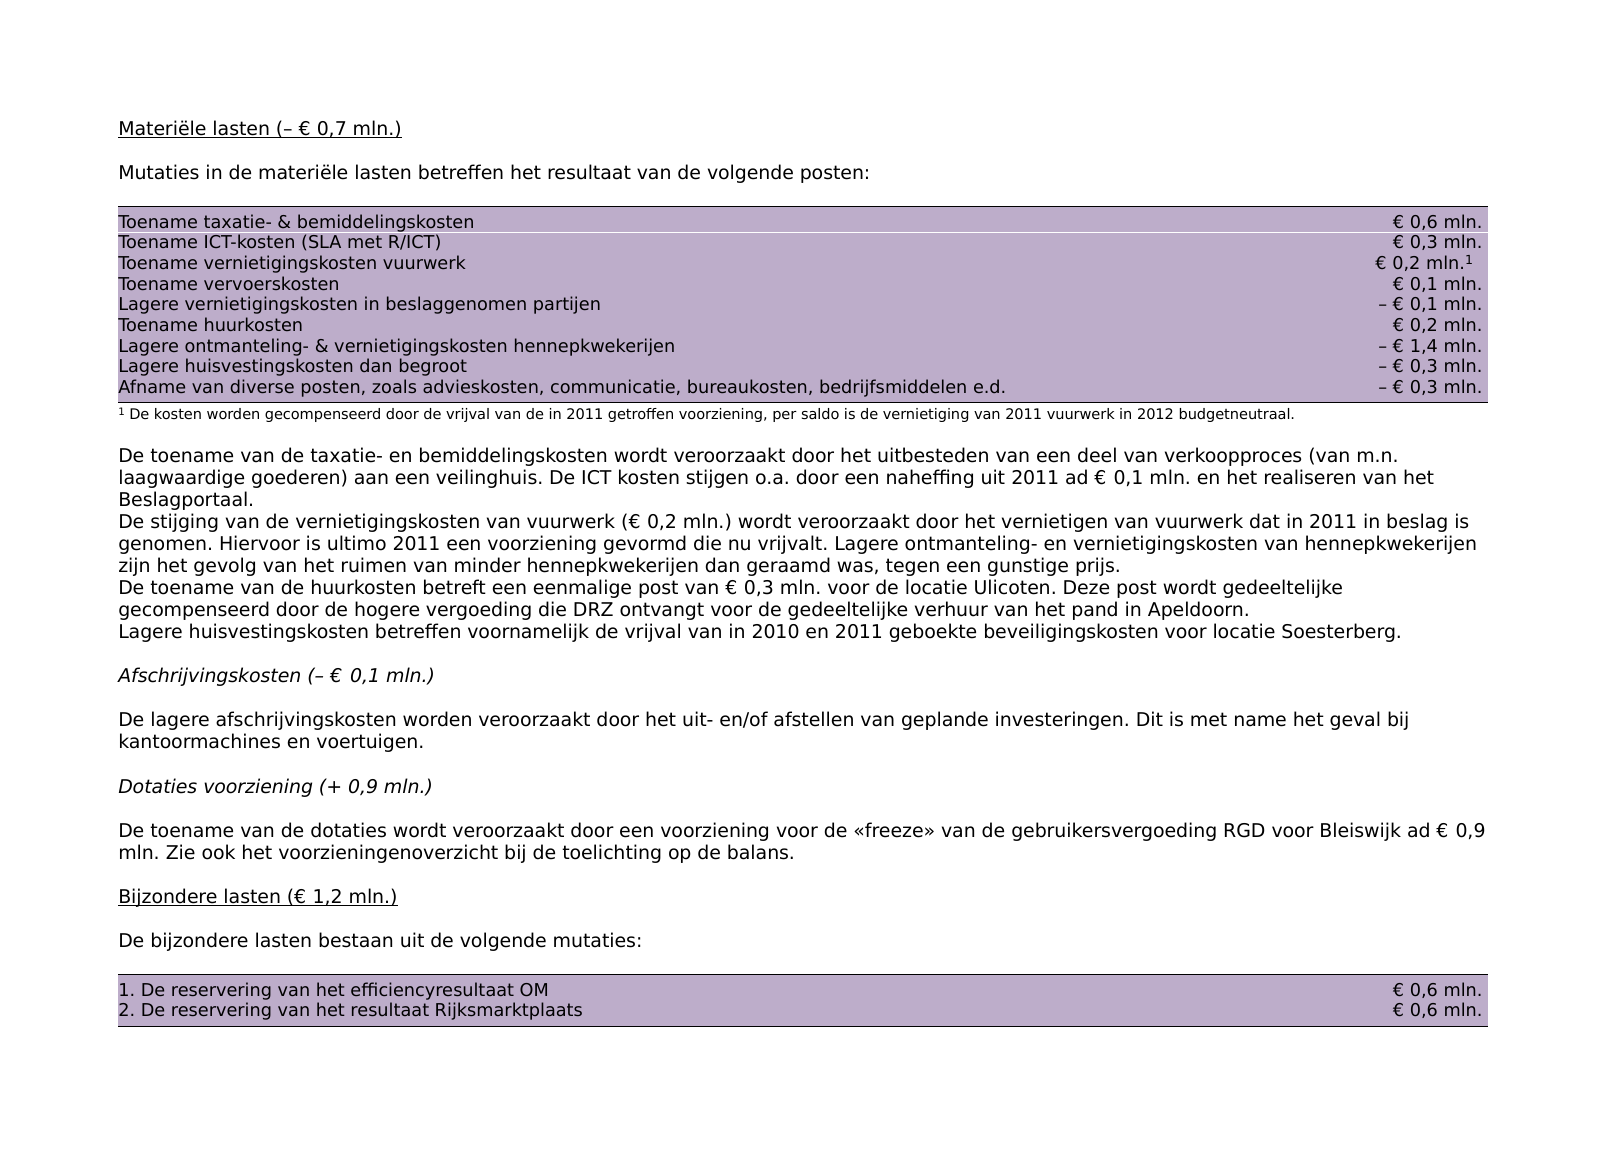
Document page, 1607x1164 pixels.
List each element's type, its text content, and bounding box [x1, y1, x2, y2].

table_cell Toename huurkosten [118, 315, 1214, 336]
table_cell – € 0,1 mln. [1214, 294, 1488, 315]
text De toename van de huurkosten betreft een eenmalige post van € 0,3 mln. voor de locatie Ulicoten. Deze post wordt gedeeltelijke gecompenseerd door de hogere vergoeding die DRZ ontvangt voor de gedeeltelijke verhuur van het pand in Apeldoorn. [118, 577, 1488, 621]
table_cell 1 De kosten worden gecompenseerd door de vrijval van de in 2011 getroffen voorziening, per saldo is de vernietiging van 2011 vuurwerk in 2012 budgetneutraal. [118, 403, 1488, 423]
table_cell – € 0,3 mln. [1214, 356, 1488, 377]
text De toename van de dotaties wordt veroorzaakt door een voorziening voor de «freeze» van de gebruikersvergoeding RGD voor Bleiswijk ad € 0,9 mln. Zie ook het voorzieningenoverzicht bij de toelichting op de balans. [118, 820, 1488, 864]
table_cell Toename vervoerskosten [118, 274, 1214, 294]
table_header € 0,6 mln. [1214, 207, 1488, 232]
table_cell – € 1,4 mln. [1214, 336, 1488, 356]
table_cell Toename vernietigingskosten vuurwerk [118, 253, 1214, 274]
table_cell € 0,2 mln. [1214, 315, 1488, 336]
table_cell Afname van diverse posten, zoals advieskosten, communicatie, bureaukosten, bedrijfsmiddelen e.d. [118, 377, 1214, 402]
table_header € 0,6 mln. [1214, 975, 1488, 1000]
subtitle Dotaties voorziening (+ 0,9 mln.) [118, 776, 1488, 797]
text De toename van de taxatie- en bemiddelingskosten wordt veroorzaakt door het uitbesteden van een deel van verkoopproces (van m.n. laagwaardige goederen) aan een veilinghuis. De ICT kosten stijgen o.a. door een naheffing uit 2011 ad € 0,1 mln. en het realiseren van het Beslagportaal. [118, 445, 1488, 511]
text De stijging van de vernietigingskosten van vuurwerk (€ 0,2 mln.) wordt veroorzaakt door het vernietigen van vuurwerk dat in 2011 in beslag is genomen. Hiervoor is ultimo 2011 een voorziening gevormd die nu vrijvalt. Lagere ontmanteling- en vernietigingskosten van hennepkwekerijen zijn het gevolg van het ruimen van minder hennepkwekerijen dan geraamd was, tegen een gunstige prijs. [118, 511, 1488, 577]
table_cell 2. De reservering van het resultaat Rijksmarktplaats [118, 1000, 1214, 1026]
table_cell € 0,2 mln.1 [1214, 253, 1488, 274]
table_cell Lagere vernietigingskosten in beslaggenomen partijen [118, 294, 1214, 315]
table_cell € 0,6 mln. [1214, 1000, 1488, 1026]
table_header 1. De reservering van het efficiencyresultaat OM [118, 975, 1214, 1000]
text Mutaties in de materiële lasten betreffen het resultaat van de volgende posten: [118, 162, 1488, 184]
table_cell € 0,3 mln. [1214, 233, 1488, 253]
subtitle Bijzondere lasten (€ 1,2 mln.) [118, 886, 1488, 908]
table_cell € 0,1 mln. [1214, 274, 1488, 294]
subtitle Materiële lasten (– € 0,7 mln.) [118, 118, 1488, 140]
table_cell Lagere ontmanteling- & vernietigingskosten hennepkwekerijen [118, 336, 1214, 356]
text De lagere afschrijvingskosten worden veroorzaakt door het uit- en/of afstellen van geplande investeringen. Dit is met name het geval bij kantoormachines en voertuigen. [118, 709, 1488, 753]
table_cell – € 0,3 mln. [1214, 377, 1488, 402]
subtitle Afschrijvingskosten (– € 0,1 mln.) [118, 665, 1488, 687]
table_cell Toename ICT-kosten (SLA met R/ICT) [118, 233, 1214, 253]
text Lagere huisvestingskosten betreffen voornamelijk de vrijval van in 2010 en 2011 geboekte beveiligingskosten voor locatie Soesterberg. [118, 621, 1488, 643]
table_header Toename taxatie- & bemiddelingskosten [118, 207, 1214, 232]
table_cell Lagere huisvestingskosten dan begroot [118, 356, 1214, 377]
text De bijzondere lasten bestaan uit de volgende mutaties: [118, 930, 1488, 952]
